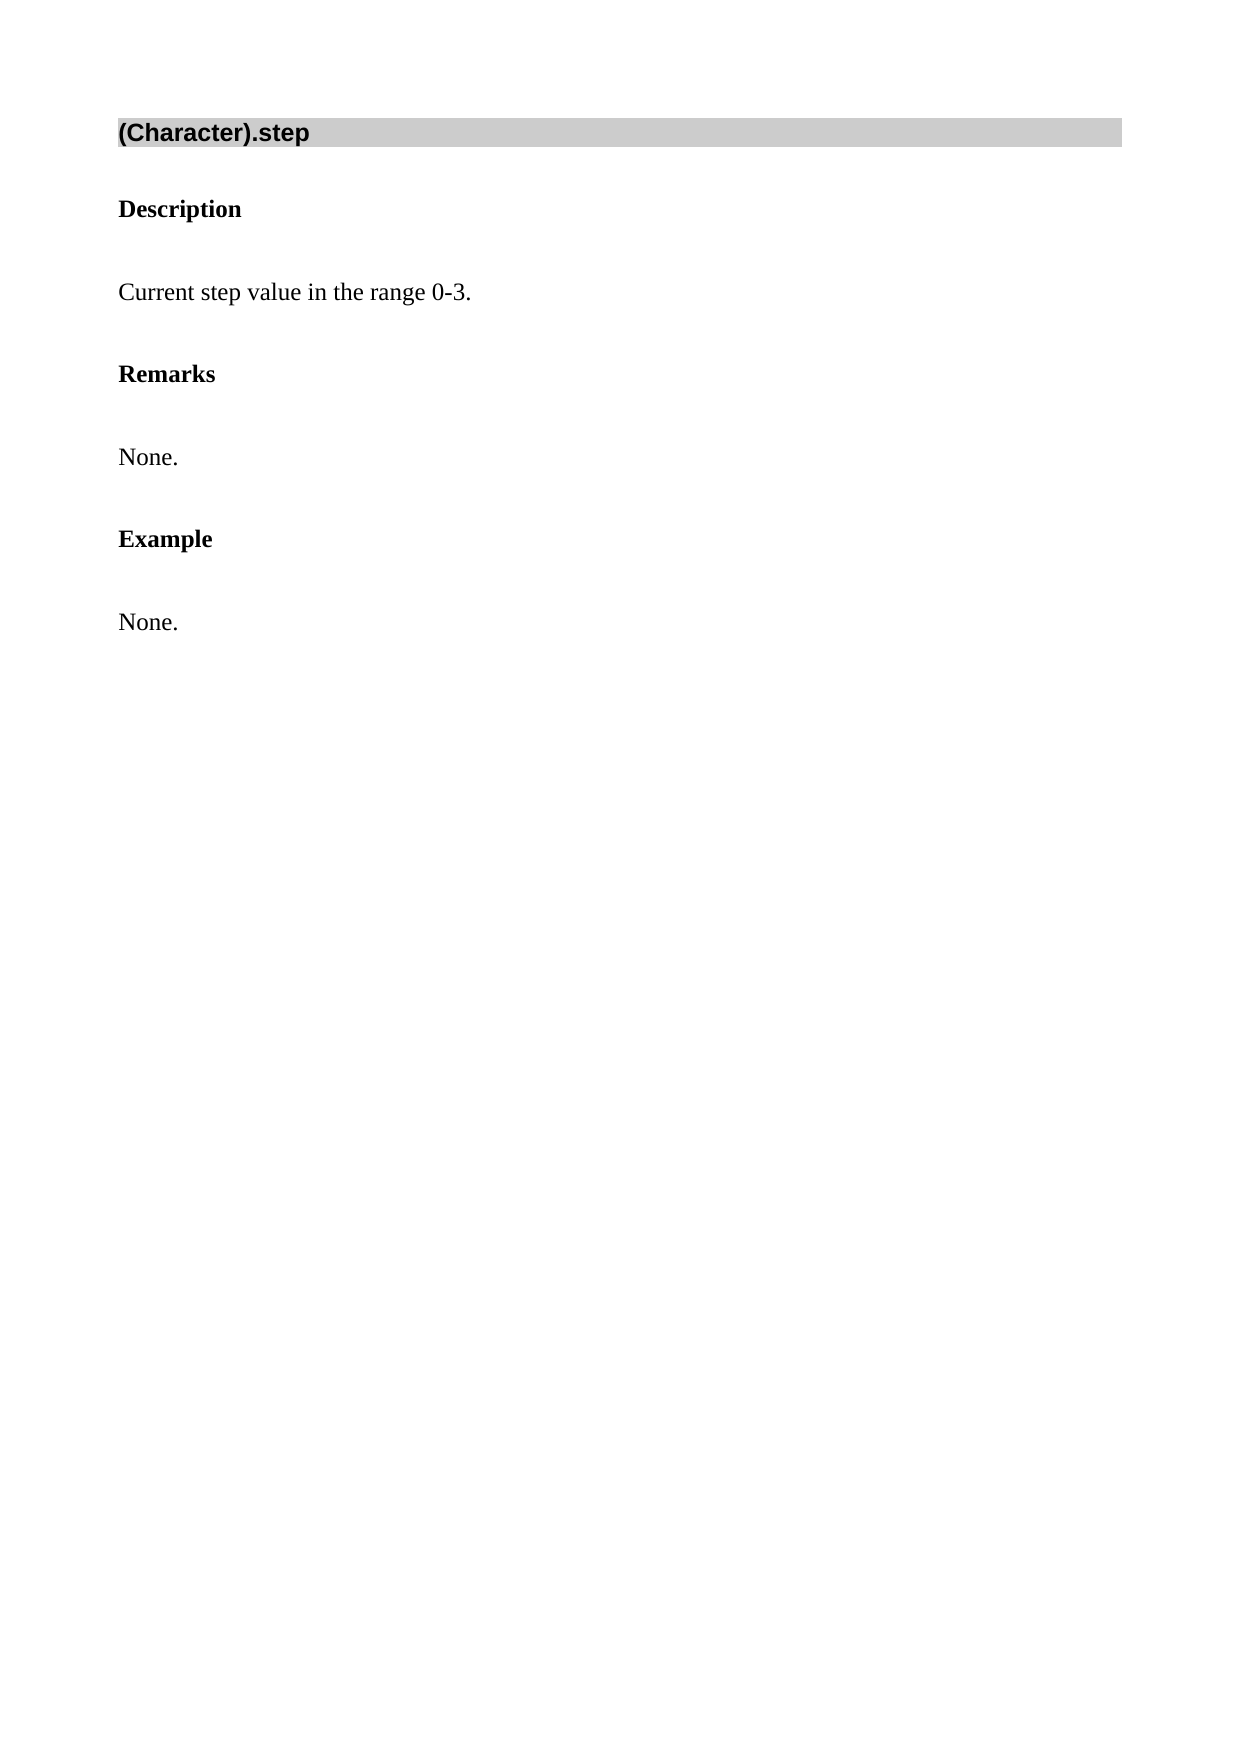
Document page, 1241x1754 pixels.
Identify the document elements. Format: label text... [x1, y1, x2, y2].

text None. [118, 607, 1122, 636]
text Example [118, 524, 1122, 553]
text Description [118, 194, 1122, 223]
text Remarks [118, 359, 1122, 388]
subtitle (Character).step [118, 118, 1122, 147]
text None. [118, 442, 1122, 471]
text Current step value in the range 0-3. [118, 277, 1122, 306]
